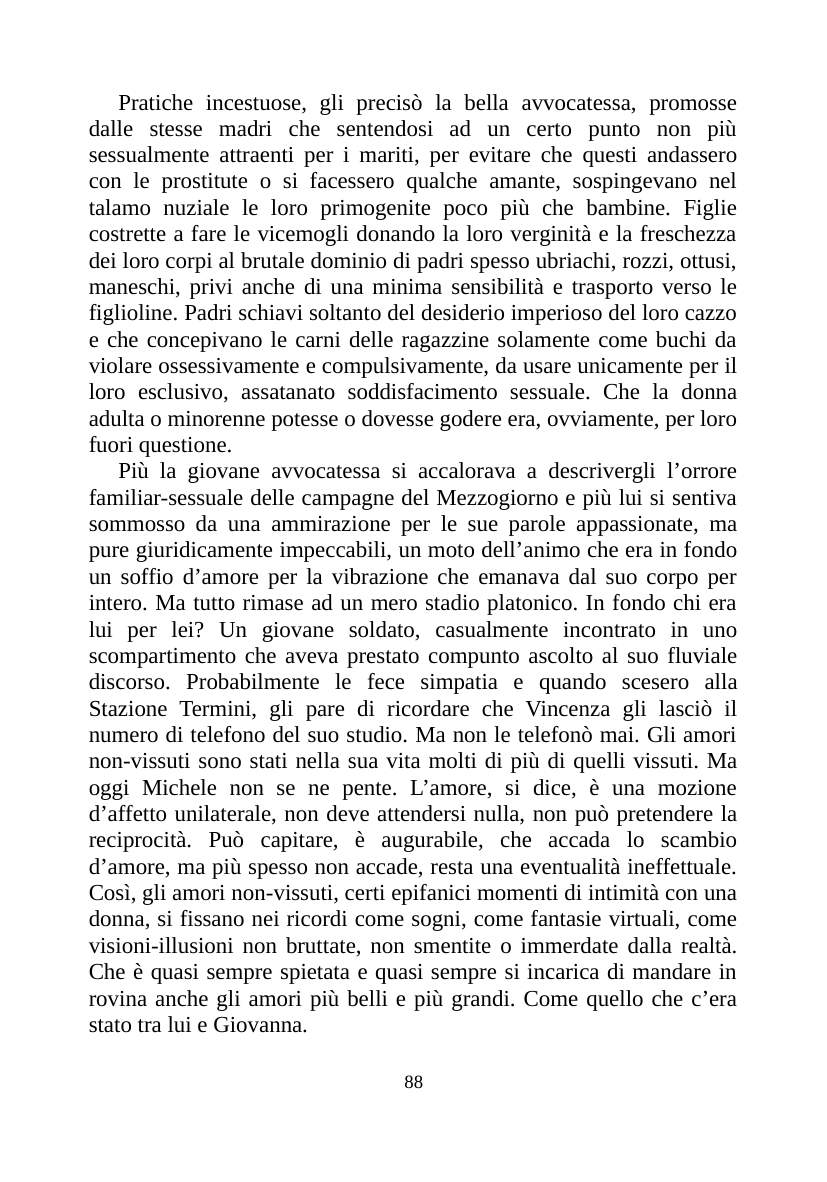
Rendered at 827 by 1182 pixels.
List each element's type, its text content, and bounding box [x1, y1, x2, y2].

text Più la giovane avvocatessa si accalorava a descrivergli l’orrore familiar-sessuale delle campagne del Mezzogiorno e più lui si sentiva sommosso da una ammirazione per le sue parole appassionate, ma pure giuridicamente impeccabili, un moto dell’animo che era in fondo un soffio d’amore per la vibrazione che emanava dal suo corpo per intero. Ma tutto rimase ad un mero stadio platonico. In fondo chi era lui per lei? Un giovane soldato, casualmente incontrato in uno scompartimento che aveva prestato compunto ascolto al suo fluviale discorso. Probabilmente le fece simpatia e quando scesero alla Stazione Termini, gli pare di ricordare che Vincenza gli lasciò il numero di telefono del suo studio. Ma non le telefonò mai. Gli amori non-vissuti sono stati nella sua vita molti di più di quelli vissuti. Ma oggi Michele non se ne pente. L’amore, si dice, è una mozione d’affetto unilaterale, non deve attendersi nulla, non può pretendere la reciprocità. Può capitare, è augurabile, che accada lo scambio d’amore, ma più spesso non accade, resta una eventualità ineffettuale. Così, gli amori non-vissuti, certi epifanici momenti di intimità con una donna, si fissano nei ricordi come sogni, come fantasie virtuali, come visioni-illusioni non bruttate, non smentite o immerdate dalla realtà. Che è quasi sempre spietata e quasi sempre si incarica di mandare in rovina anche gli amori più belli e più grandi. Come quello che c’era stato tra lui e Giovanna. [88, 457, 738, 1037]
text Pratiche incestuose, gli precisò la bella avvocatessa, promosse dalle stesse madri che sentendosi ad un certo punto non più sessualmente attraenti per i mariti, per evitare che questi andassero con le prostitute o si facessero qualche amante, sospingevano nel talamo nuziale le loro primogenite poco più che bambine. Figlie costrette a fare le vicemogli donando la loro verginità e la freschezza dei loro corpi al brutale dominio di padri spesso ubriachi, rozzi, ottusi, maneschi, privi anche di una minima sensibilità e trasporto verso le figlioline. Padri schiavi soltanto del desiderio imperioso del loro cazzo e che concepivano le carni delle ragazzine solamente come buchi da violare ossessivamente e compulsivamente, da usare unicamente per il loro esclusivo, assatanato soddisfacimento sessuale. Che la donna adulta o minorenne potesse o dovesse godere era, ovviamente, per loro fuori questione. [88, 88, 738, 457]
